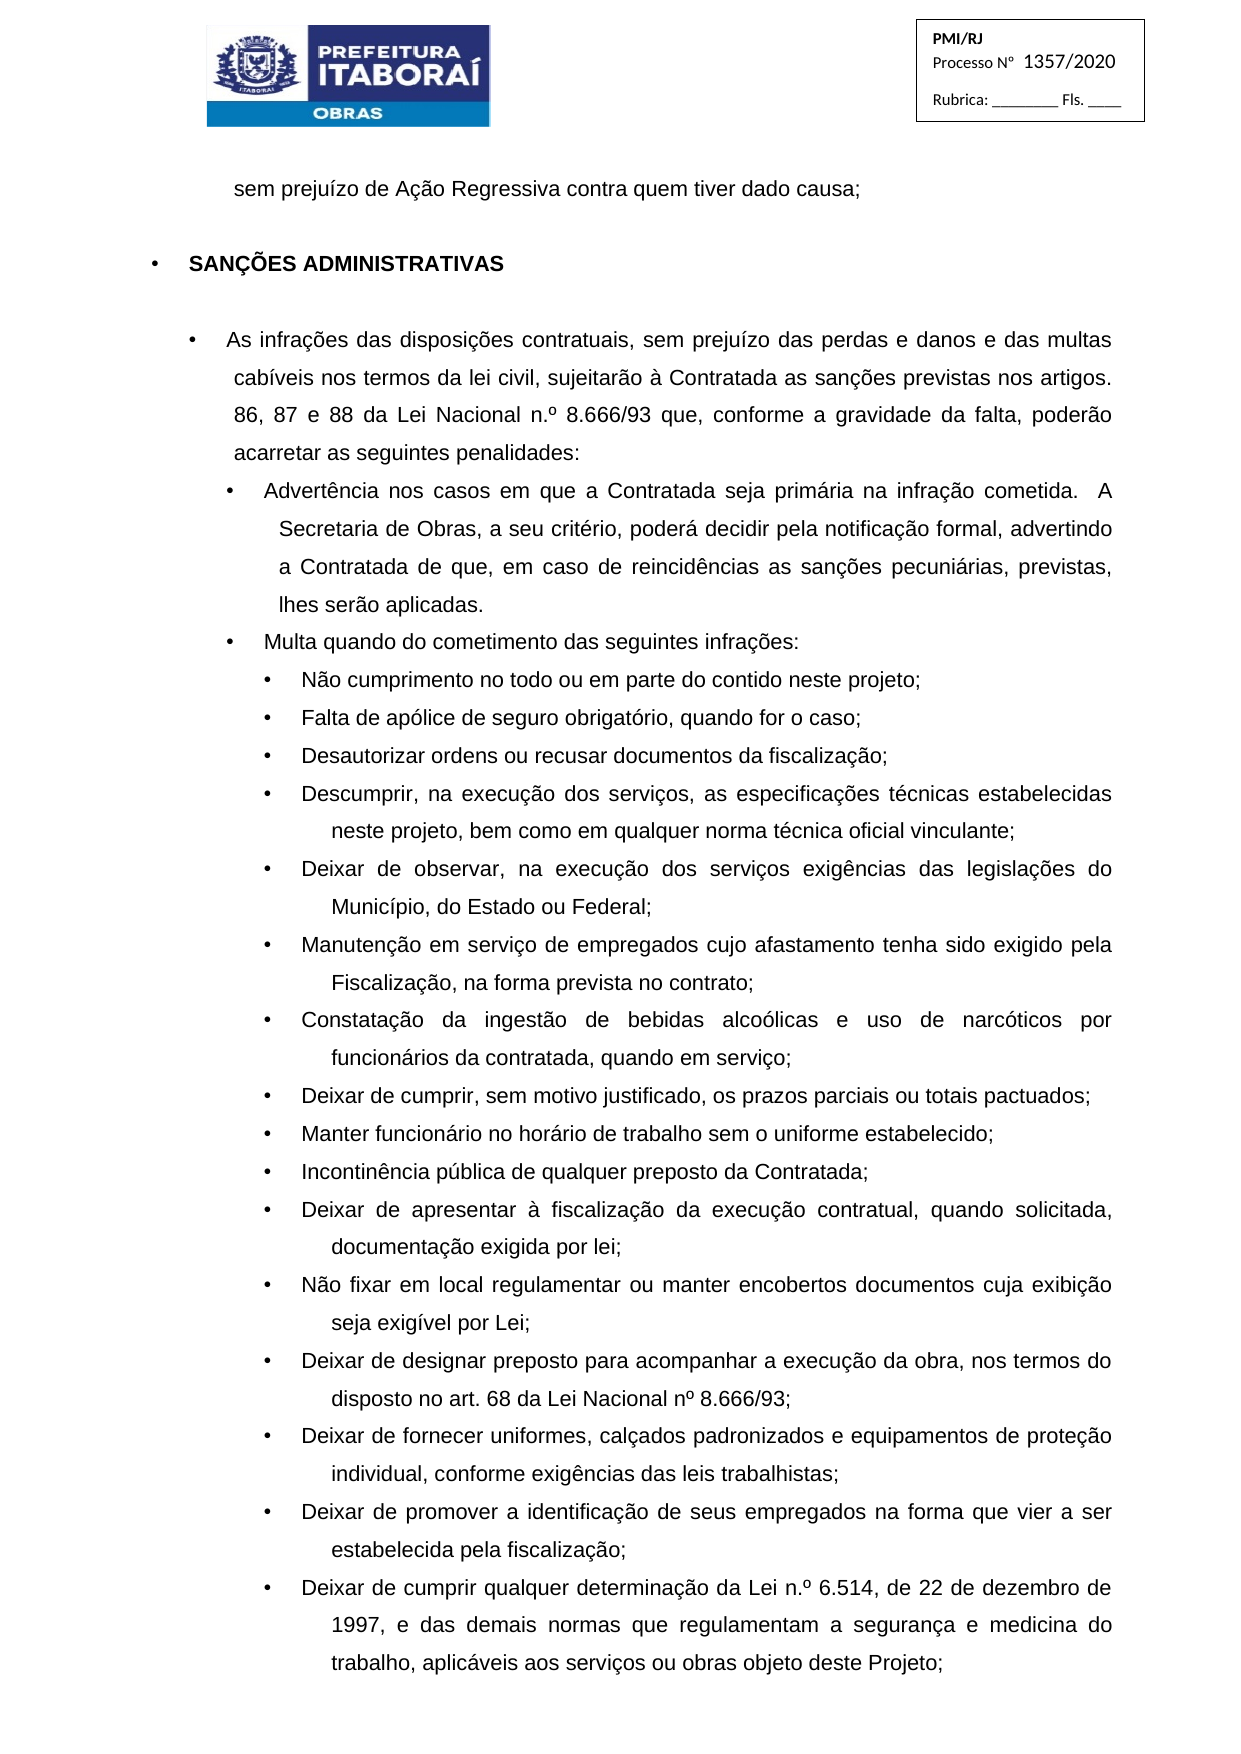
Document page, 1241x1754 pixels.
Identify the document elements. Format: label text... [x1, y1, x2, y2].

list Manutenção em serviço de empregados cujo afastamento tenha sido exigido pela Fiscalização, na forma prevista no contrato; [263, 932, 1113, 995]
list Falta de apólice de seguro obrigatório, quando for o caso; [263, 705, 1113, 730]
picture [206, 107, 310, 122]
list Advertência nos casos em que a Contratada seja primária na infração cometida. A Secretaria de Obras, a seu critério, poderá decidir pela notificação formal, advertindo a Contratada de que, em caso de reincidências as sanções pecuniárias, previstas, lhes serão aplicadas. [226, 478, 1113, 617]
list Deixar de cumprir, sem motivo justificado, os prazos parciais ou totais pactuados; [263, 1083, 1113, 1108]
list Incontinência pública de qualquer preposto da Contratada; [263, 1159, 1113, 1184]
list Manter funcionário no horário de trabalho sem o uniforme estabelecido; [263, 1121, 1113, 1146]
list Deixar de fornecer uniformes, calçados padronizados e equipamentos de proteção individual, conforme exigências das leis trabalhistas; [263, 1423, 1113, 1486]
list sem prejuízo de Ação Regressiva contra quem tiver dado causa; [188, 176, 1113, 201]
list As infrações das disposições contratuais, sem prejuízo das perdas e danos e das multas cabíveis nos termos da lei civil, sujeitarão à Contratada as sanções previstas nos artigos. 86, 87 e 88 da Lei Nacional n.º 8.666/93 que, conforme a gravidade da falta, poderão acarretar as seguintes penalidades: [188, 327, 1113, 465]
picture [206, 25, 491, 127]
list Não fixar em local regulamentar ou manter encobertos documentos cuja exibição seja exigível por Lei; [263, 1272, 1113, 1335]
list Não cumprimento no todo ou em parte do contido neste projeto; [263, 667, 1113, 692]
list Descumprir, na execução dos serviços, as especificações técnicas estabelecidas neste projeto, bem como em qualquer norma técnica oficial vinculante; [263, 781, 1113, 843]
list SANÇÕES ADMINISTRATIVAS [151, 251, 1113, 276]
list Deixar de apresentar à fiscalização da execução contratual, quando solicitada, documentação exigida por lei; [263, 1196, 1113, 1259]
picture [386, 108, 479, 122]
list Multa quando do cometimento das seguintes infrações: [226, 629, 1113, 654]
list Deixar de promover a identificação de seus empregados na forma que vier a ser estabelecida pela fiscalização; [263, 1499, 1113, 1562]
list Desautorizar ordens ou recusar documentos da fiscalização; [263, 743, 1113, 768]
list Deixar de cumprir qualquer determinação da Lei n.º 6.514, de 22 de dezembro de 1997, e das demais normas que regulamentam a segurança e medicina do trabalho, aplicáveis aos serviços ou obras objeto deste Projeto; [263, 1574, 1113, 1675]
list Deixar de observar, na execução dos serviços exigências das legislações do Município, do Estado ou Federal; [263, 856, 1113, 919]
list Constatação da ingestão de bebidas alcoólicas e uso de narcóticos por funcionários da contratada, quando em serviço; [263, 1007, 1113, 1070]
list Deixar de designar preposto para acompanhar a execução da obra, nos termos do disposto no art. 68 da Lei Nacional nº 8.666/93; [263, 1348, 1113, 1411]
